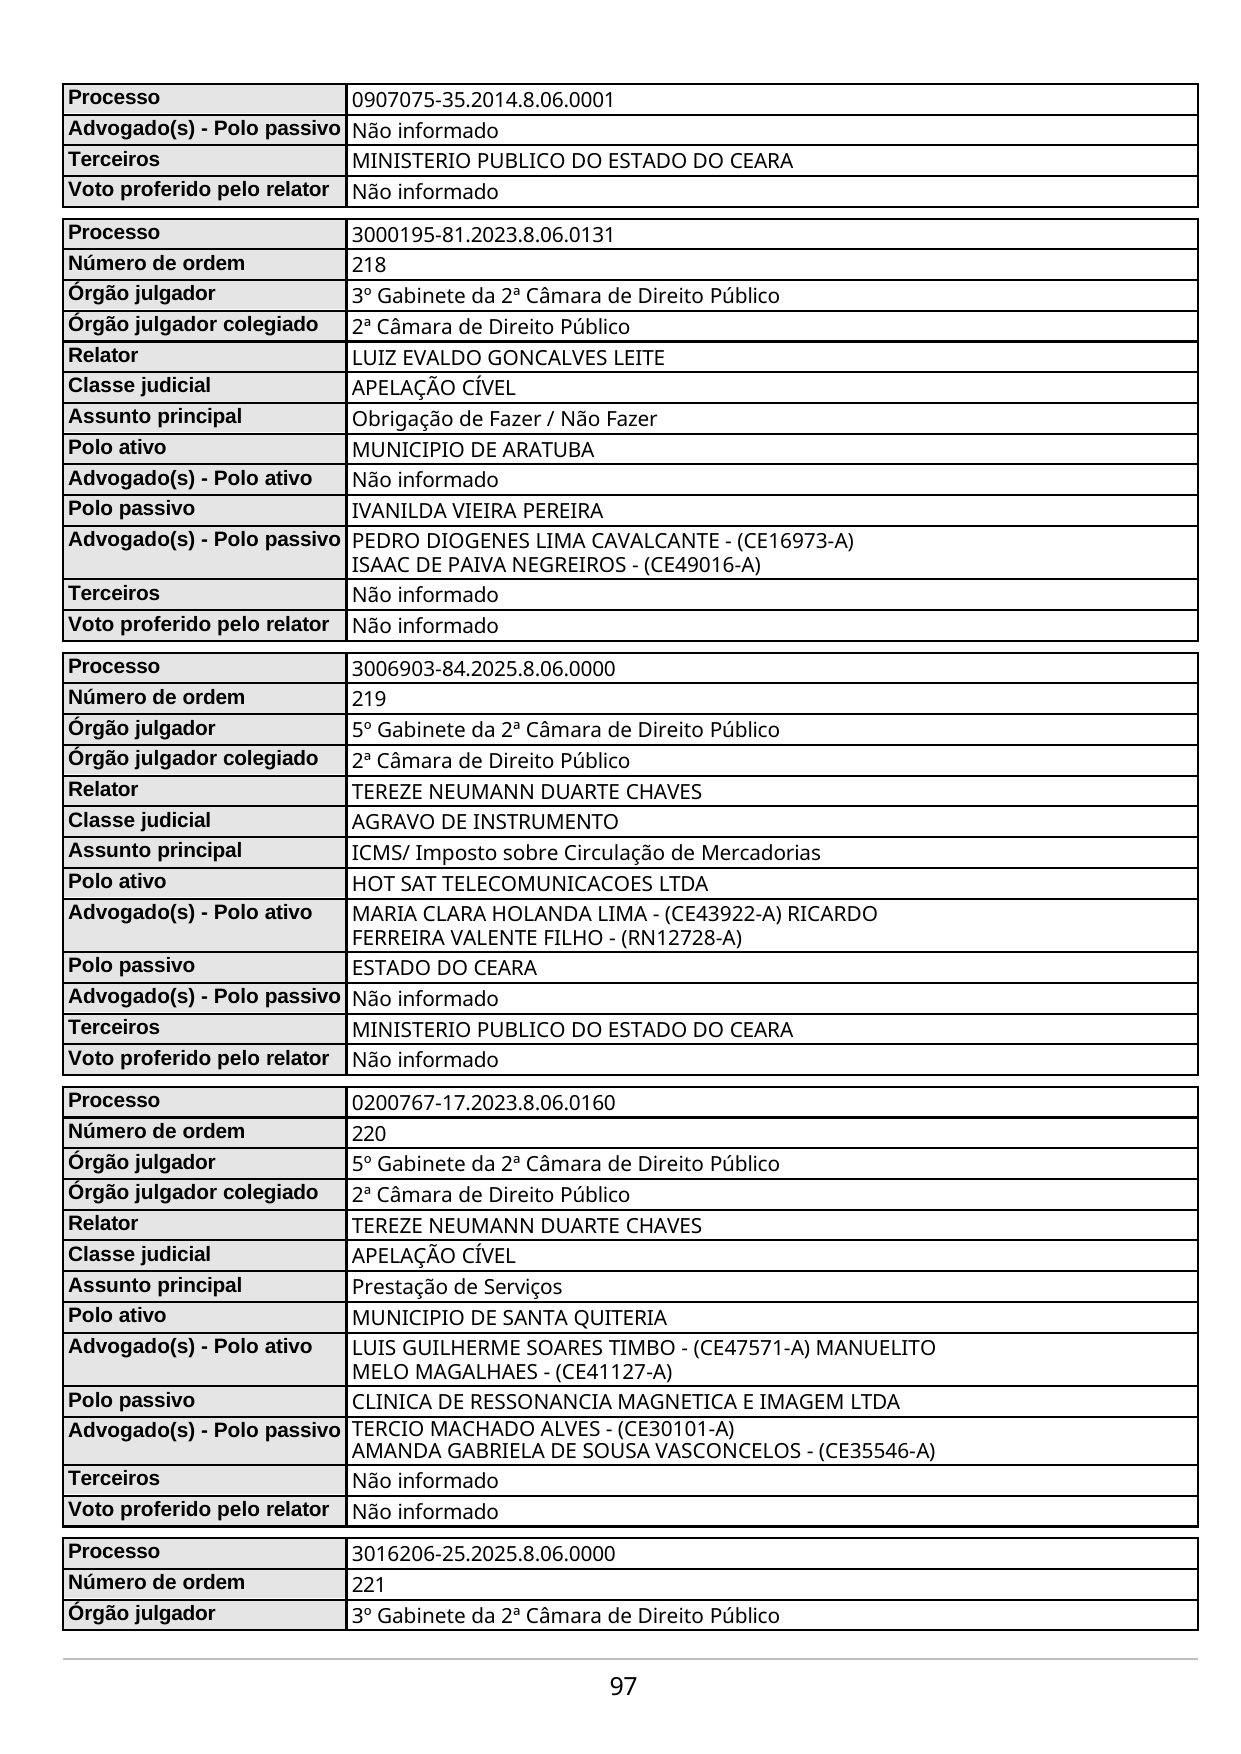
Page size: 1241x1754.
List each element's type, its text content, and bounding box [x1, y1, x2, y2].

table_cell ICMS/ Imposto sobre Circulação de Mercadorias [348, 838, 1197, 867]
table_cell Polo ativo [64, 869, 345, 897]
table_header Processo [64, 220, 345, 248]
table_cell Relator [64, 1211, 345, 1239]
table_header 0200767-17.2023.8.06.0160 [348, 1088, 1197, 1116]
table_cell 219 [348, 684, 1197, 713]
table_cell ESTADO DO CEARA [348, 953, 1197, 982]
table_cell PEDRO DIOGENES LIMA CAVALCANTE - (CE16973-A) ISAAC DE PAIVA NEGREIROS - (CE49016-A) [348, 527, 1197, 578]
table_cell Classe judicial [64, 1241, 345, 1270]
table_cell Relator [64, 777, 345, 805]
table_cell Classe judicial [64, 807, 345, 836]
table_cell Voto proferido pelo relator [64, 1045, 345, 1074]
table_cell TEREZE NEUMANN DUARTE CHAVES [348, 1211, 1197, 1239]
table_cell 3º Gabinete da 2ª Câmara de Direito Público [348, 1601, 1197, 1629]
table_cell AGRAVO DE INSTRUMENTO [348, 807, 1197, 836]
table_header Processo [64, 85, 345, 113]
table_cell 221 [348, 1570, 1197, 1598]
table_cell MARIA CLARA HOLANDA LIMA - (CE43922-A) RICARDO FERREIRA VALENTE FILHO - (RN12728-A) [348, 900, 1197, 951]
table_cell Não informado [348, 984, 1197, 1012]
table_cell Relator [64, 343, 345, 371]
table_cell MUNICIPIO DE ARATUBA [348, 435, 1197, 463]
table_cell Advogado(s) - Polo passivo [64, 984, 345, 1012]
table_cell Polo ativo [64, 1303, 345, 1332]
table_cell 2ª Câmara de Direito Público [348, 1180, 1197, 1209]
table_cell 2ª Câmara de Direito Público [348, 312, 1197, 340]
table_cell Voto proferido pelo relator [64, 611, 345, 640]
table_cell 5º Gabinete da 2ª Câmara de Direito Público [348, 1149, 1197, 1178]
table_cell HOT SAT TELECOMUNICACOES LTDA [348, 869, 1197, 897]
table_cell Polo ativo [64, 435, 345, 463]
table_cell Órgão julgador [64, 715, 345, 744]
table_cell MUNICIPIO DE SANTA QUITERIA [348, 1303, 1197, 1332]
table_cell 5º Gabinete da 2ª Câmara de Direito Público [348, 715, 1197, 744]
table_cell Número de ordem [64, 1570, 345, 1598]
table_cell Terceiros [64, 1466, 345, 1494]
table_cell Não informado [348, 1045, 1197, 1074]
table_cell Terceiros [64, 580, 345, 609]
table_cell Órgão julgador colegiado [64, 1180, 345, 1209]
table_cell Não informado [348, 465, 1197, 494]
table_cell APELAÇÃO CÍVEL [348, 373, 1197, 402]
table_header Processo [64, 654, 345, 682]
table_cell Número de ordem [64, 684, 345, 713]
table_cell Assunto principal [64, 1272, 345, 1301]
table_cell Não informado [348, 177, 1197, 206]
table_cell Advogado(s) - Polo ativo [64, 1334, 345, 1385]
table_cell APELAÇÃO CÍVEL [348, 1241, 1197, 1270]
table_cell Obrigação de Fazer / Não Fazer [348, 404, 1197, 432]
table_header 3006903-84.2025.8.06.0000 [348, 654, 1197, 682]
table_cell Não informado [348, 1497, 1197, 1525]
table_cell Advogado(s) - Polo passivo [64, 1418, 345, 1464]
table_cell IVANILDA VIEIRA PEREIRA [348, 496, 1197, 525]
table_cell Advogado(s) - Polo passivo [64, 527, 345, 578]
table_cell LUIZ EVALDO GONCALVES LEITE [348, 343, 1197, 371]
table_cell MINISTERIO PUBLICO DO ESTADO DO CEARA [348, 1015, 1197, 1043]
table_cell Terceiros [64, 146, 345, 175]
table_cell Não informado [348, 611, 1197, 640]
table_cell Órgão julgador colegiado [64, 312, 345, 340]
table_header 3016206-25.2025.8.06.0000 [348, 1539, 1197, 1568]
table_cell Não informado [348, 1466, 1197, 1494]
table_cell Não informado [348, 580, 1197, 609]
table_cell 220 [348, 1119, 1197, 1147]
table_cell Terceiros [64, 1015, 345, 1043]
table_cell CLINICA DE RESSONANCIA MAGNETICA E IMAGEM LTDA [348, 1387, 1197, 1416]
table_header 0907075-35.2014.8.06.0001 [348, 85, 1197, 113]
table_cell Assunto principal [64, 404, 345, 432]
table_header Processo [64, 1539, 345, 1568]
table_cell Advogado(s) - Polo ativo [64, 900, 345, 951]
table_header Processo [64, 1088, 345, 1116]
table_cell Órgão julgador [64, 1601, 345, 1629]
table_cell 2ª Câmara de Direito Público [348, 746, 1197, 774]
table_cell Polo passivo [64, 496, 345, 525]
table_cell Número de ordem [64, 250, 345, 279]
table_cell Prestação de Serviços [348, 1272, 1197, 1301]
table_cell Advogado(s) - Polo ativo [64, 465, 345, 494]
table_header 3000195-81.2023.8.06.0131 [348, 220, 1197, 248]
table_cell Polo passivo [64, 953, 345, 982]
table_cell Órgão julgador colegiado [64, 746, 345, 774]
table_cell Advogado(s) - Polo passivo [64, 116, 345, 144]
table_cell Órgão julgador [64, 281, 345, 309]
table_cell Classe judicial [64, 373, 345, 402]
table_cell 3º Gabinete da 2ª Câmara de Direito Público [348, 281, 1197, 309]
table_cell TEREZE NEUMANN DUARTE CHAVES [348, 777, 1197, 805]
table_cell LUIS GUILHERME SOARES TIMBO - (CE47571-A) MANUELITO MELO MAGALHAES - (CE41127-A) [348, 1334, 1197, 1385]
table_cell 218 [348, 250, 1197, 279]
table_cell Polo passivo [64, 1387, 345, 1416]
table_cell Voto proferido pelo relator [64, 177, 345, 206]
table_cell Não informado [348, 116, 1197, 144]
table_cell Assunto principal [64, 838, 345, 867]
table_cell Órgão julgador [64, 1149, 345, 1178]
table_cell MINISTERIO PUBLICO DO ESTADO DO CEARA [348, 146, 1197, 175]
table_cell Número de ordem [64, 1119, 345, 1147]
table_cell Voto proferido pelo relator [64, 1497, 345, 1525]
table_cell TERCIO MACHADO ALVES - (CE30101-A) AMANDA GABRIELA DE SOUSA VASCONCELOS - (CE35546-A) [348, 1418, 1197, 1464]
